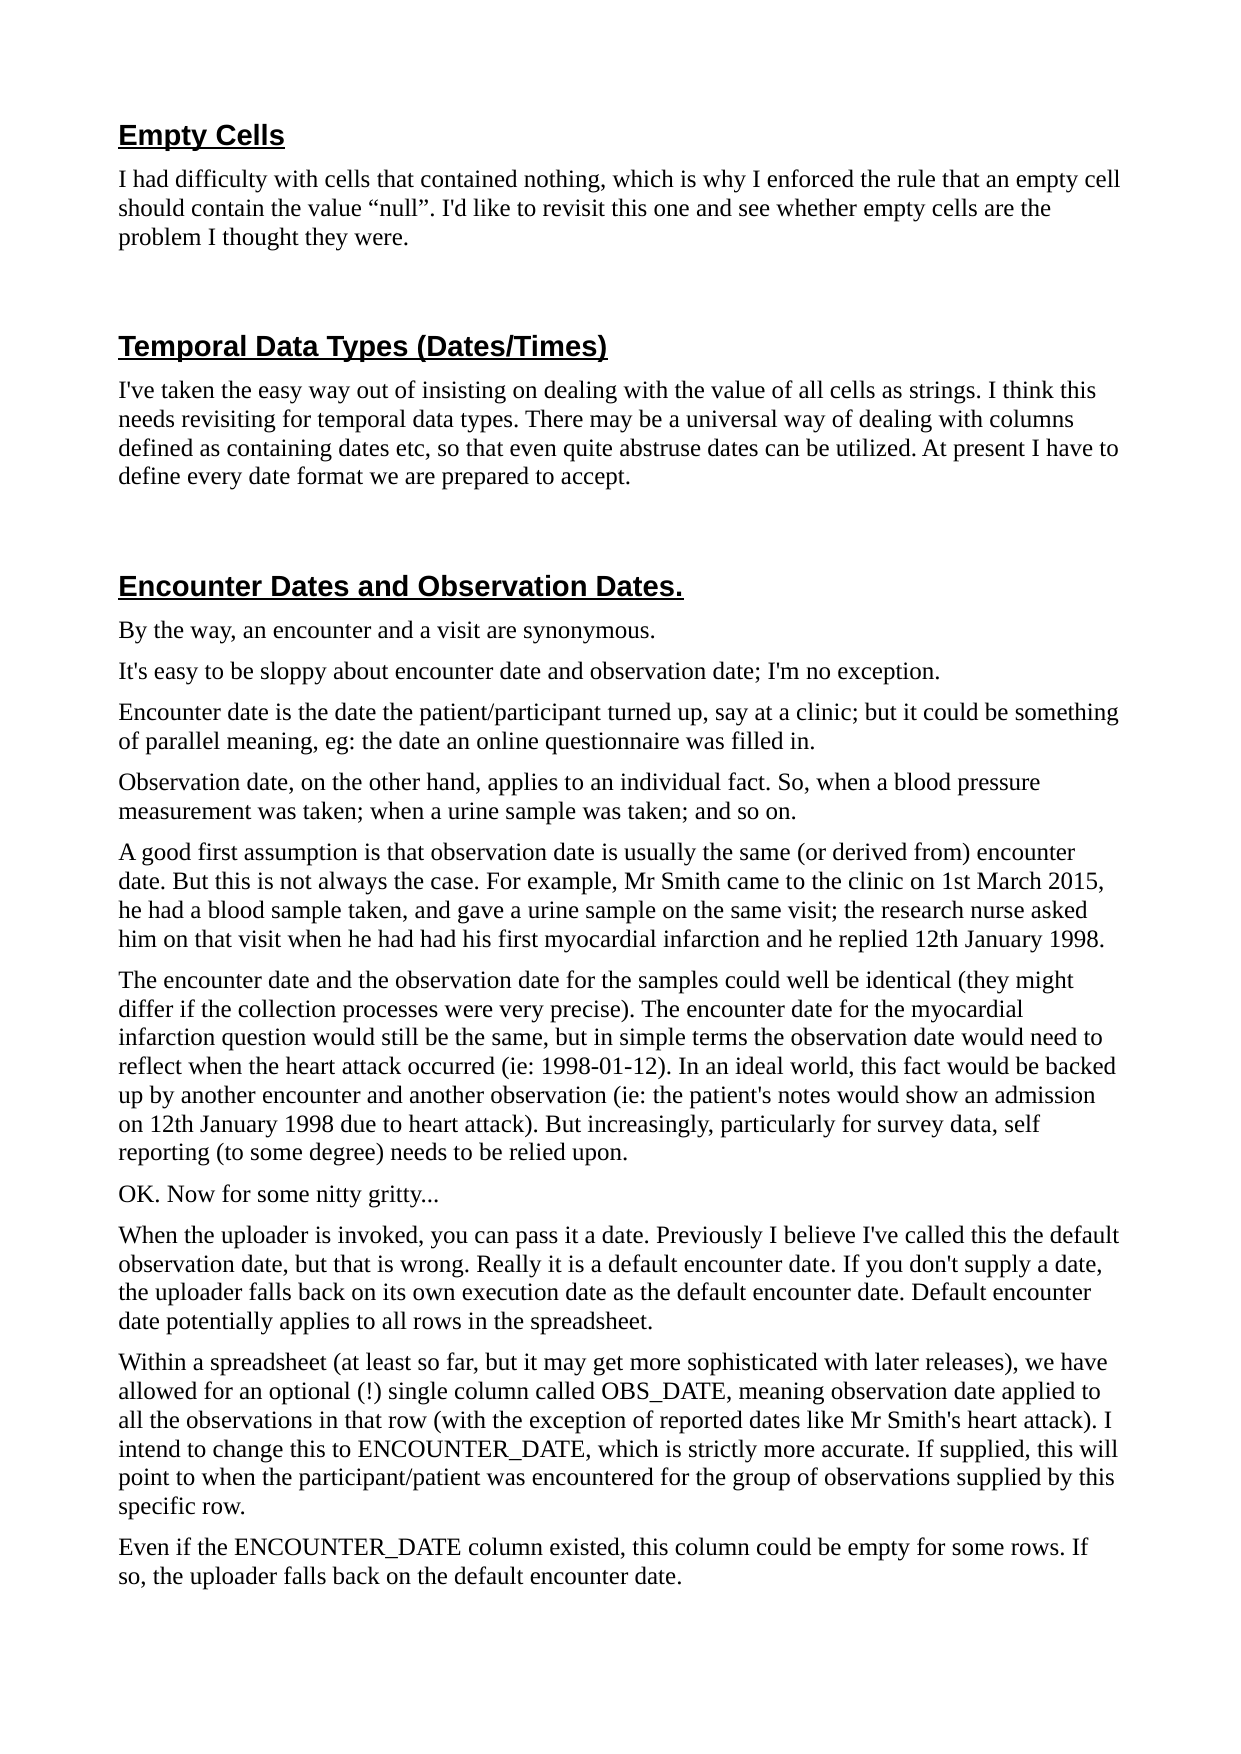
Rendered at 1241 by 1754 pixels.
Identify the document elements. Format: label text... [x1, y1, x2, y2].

text Even if the ENCOUNTER_DATE column existed, this column could be empty for some rows. If so, the uploader falls back on the default encounter date. [118, 1532, 1122, 1590]
text I've taken the easy way out of insisting on dealing with the value of all cells as strings. I think this needs revisiting for temporal data types. There may be a universal way of dealing with columns defined as containing dates etc, so that even quite abstruse dates can be utilized. At present I have to define every date format we are prepared to accept. [118, 375, 1122, 490]
text Within a spreadsheet (at least so far, but it may get more sophisticated with later releases), we have allowed for an optional (!) single column called OBS_DATE, meaning observation date applied to all the observations in that row (with the exception of reported dates like Mr Smith's heart attack). I intend to change this to ENCOUNTER_DATE, which is strictly more accurate. If supplied, this will point to when the participant/patient was encountered for the group of observations supplied by this specific row. [118, 1347, 1122, 1520]
text I had difficulty with cells that contained nothing, which is why I enforced the rule that an empty cell should contain the value “null”. I'd like to revisit this one and see whether empty cells are the problem I thought they were. [118, 164, 1122, 250]
text It's easy to be sloppy about encounter date and observation date; I'm no exception. [118, 656, 1122, 685]
subtitle Encounter Dates and Observation Dates. [118, 569, 1122, 602]
subtitle Temporal Data Types (Dates/Times) [118, 329, 1122, 363]
text OK. Now for some nitty gritty... [118, 1179, 1122, 1207]
text Encounter date is the date the patient/participant turned up, say at a clinic; but it could be something of parallel meaning, eg: the date an online questionnaire was filled in. [118, 697, 1122, 755]
subtitle Empty Cells [118, 118, 1122, 152]
text The encounter date and the observation date for the samples could well be identical (they might differ if the collection processes were very precise). The encounter date for the myocardial infarction question would still be the same, but in simple terms the observation date would need to reflect when the heart attack occurred (ie: 1998-01-12). In an ideal world, this fact would be backed up by another encounter and another observation (ie: the patient's notes would show an admission on 12th January 1998 due to heart attack). But increasingly, particularly for survey data, self reporting (to some degree) needs to be relied upon. [118, 965, 1122, 1166]
text By the way, an encounter and a visit are synonymous. [118, 615, 1122, 644]
text A good first assumption is that observation date is usually the same (or derived from) encounter date. But this is not always the case. For example, Mr Smith came to the clinic on 1st March 2015, he had a blood sample taken, and gave a urine sample on the same visit; the research nurse asked him on that visit when he had had his first myocardial infarction and he replied 12th January 1998. [118, 837, 1122, 952]
text Observation date, on the other hand, applies to an individual fact. So, when a blood pressure measurement was taken; when a urine sample was taken; and so on. [118, 767, 1122, 825]
text When the uploader is invoked, you can pass it a date. Previously I believe I've called this the default observation date, but that is wrong. Really it is a default encounter date. If you don't supply a date, the uploader falls back on its own execution date as the default encounter date. Default encounter date potentially applies to all rows in the spreadsheet. [118, 1220, 1122, 1335]
